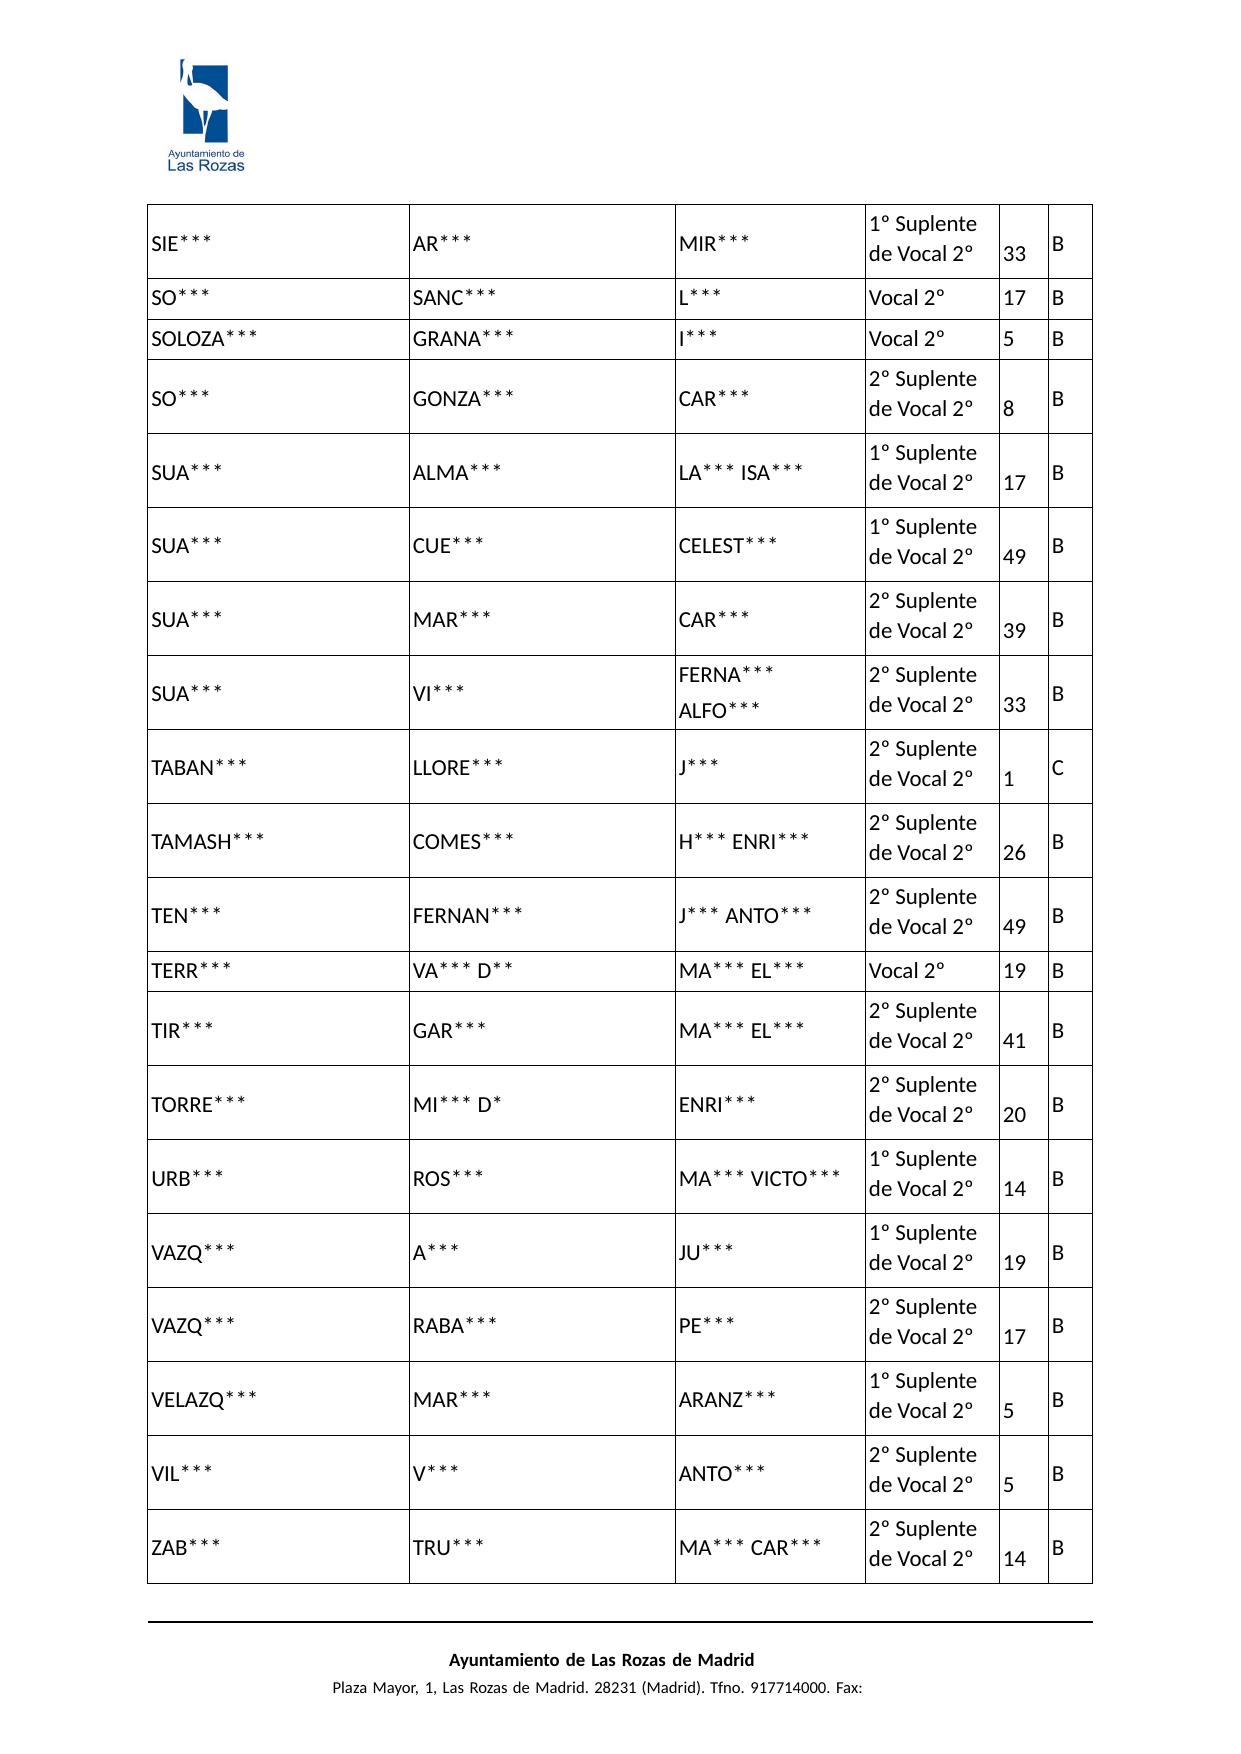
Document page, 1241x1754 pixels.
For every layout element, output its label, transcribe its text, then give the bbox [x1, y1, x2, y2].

table_cell J*** [676, 730, 865, 803]
table_cell VI*** [410, 656, 675, 729]
table_cell JU*** [676, 1214, 865, 1287]
table_cell SUA*** [148, 508, 409, 581]
table_cell 2º Suplente de Vocal 2º [866, 582, 999, 655]
table_cell 17 [1000, 434, 1048, 507]
table_cell FERNAN*** [410, 878, 675, 951]
table_cell 1º Suplente de Vocal 2º [866, 508, 999, 581]
table_cell B [1049, 992, 1092, 1065]
table_cell CAR*** [676, 360, 865, 433]
table_cell B [1049, 1214, 1092, 1287]
table_cell GRANA*** [410, 320, 675, 359]
table_cell ARANZ*** [676, 1362, 865, 1435]
table_cell 2º Suplente de Vocal 2º [866, 878, 999, 951]
table_header B [1049, 205, 1092, 278]
table_cell 49 [1000, 508, 1048, 581]
table_cell TEN*** [148, 878, 409, 951]
table_cell Vocal 2º [866, 320, 999, 359]
table_cell 41 [1000, 992, 1048, 1065]
table_cell B [1049, 1288, 1092, 1361]
table_cell SUA*** [148, 434, 409, 507]
table_cell ROS*** [410, 1140, 675, 1213]
table_cell TERR*** [148, 952, 409, 991]
table_cell ENRI*** [676, 1066, 865, 1139]
table_cell URB*** [148, 1140, 409, 1213]
table_cell 2º Suplente de Vocal 2º [866, 804, 999, 877]
table_cell 2º Suplente de Vocal 2º [866, 1066, 999, 1139]
table_cell 1º Suplente de Vocal 2º [866, 1362, 999, 1435]
table_cell 17 [1000, 1288, 1048, 1361]
table_cell SO*** [148, 360, 409, 433]
table_header 1º Suplente de Vocal 2º [866, 205, 999, 278]
table_cell B [1049, 952, 1092, 991]
table_cell 17 [1000, 279, 1048, 318]
table_cell 2º Suplente de Vocal 2º [866, 1510, 999, 1583]
table_cell L*** [676, 279, 865, 318]
table_cell VIL*** [148, 1436, 409, 1509]
table_cell A*** [410, 1214, 675, 1287]
table_cell ALMA*** [410, 434, 675, 507]
table_cell B [1049, 320, 1092, 359]
table_cell MA*** VICTO*** [676, 1140, 865, 1213]
table_cell MAR*** [410, 582, 675, 655]
table_cell VAZQ*** [148, 1214, 409, 1287]
table_cell SUA*** [148, 582, 409, 655]
table_cell B [1049, 656, 1092, 729]
table_cell 1º Suplente de Vocal 2º [866, 434, 999, 507]
table_cell V*** [410, 1436, 675, 1509]
table_cell TRU*** [410, 1510, 675, 1583]
table_cell MA*** EL*** [676, 992, 865, 1065]
table_cell B [1049, 804, 1092, 877]
table_cell 5 [1000, 320, 1048, 359]
table_cell CAR*** [676, 582, 865, 655]
table_cell 2º Suplente de Vocal 2º [866, 656, 999, 729]
table_cell 5 [1000, 1362, 1048, 1435]
table_cell B [1049, 878, 1092, 951]
table_cell 33 [1000, 656, 1048, 729]
table_cell 2º Suplente de Vocal 2º [866, 1288, 999, 1361]
table_header AR*** [410, 205, 675, 278]
table_cell MA*** EL*** [676, 952, 865, 991]
table_cell TABAN*** [148, 730, 409, 803]
table_cell B [1049, 508, 1092, 581]
table_cell 26 [1000, 804, 1048, 877]
table_cell VA*** D** [410, 952, 675, 991]
table_cell I*** [676, 320, 865, 359]
table_cell TORRE*** [148, 1066, 409, 1139]
table_cell VELAZQ*** [148, 1362, 409, 1435]
table_cell B [1049, 1066, 1092, 1139]
table_cell 2º Suplente de Vocal 2º [866, 1436, 999, 1509]
table_cell SUA*** [148, 656, 409, 729]
table_cell 1º Suplente de Vocal 2º [866, 1214, 999, 1287]
table_cell C [1049, 730, 1092, 803]
table_cell 14 [1000, 1510, 1048, 1583]
table_cell B [1049, 360, 1092, 433]
table_cell H*** ENRI*** [676, 804, 865, 877]
table_cell 20 [1000, 1066, 1048, 1139]
table_header MIR*** [676, 205, 865, 278]
table_cell SANC*** [410, 279, 675, 318]
table_cell MAR*** [410, 1362, 675, 1435]
table_cell PE*** [676, 1288, 865, 1361]
table_header SIE*** [148, 205, 409, 278]
table_cell 8 [1000, 360, 1048, 433]
table_cell GAR*** [410, 992, 675, 1065]
table_cell ZAB*** [148, 1510, 409, 1583]
table_cell CELEST*** [676, 508, 865, 581]
table_cell B [1049, 1436, 1092, 1509]
table_cell B [1049, 434, 1092, 507]
table_cell GONZA*** [410, 360, 675, 433]
table_cell B [1049, 1140, 1092, 1213]
table_cell 2º Suplente de Vocal 2º [866, 730, 999, 803]
table_cell 2º Suplente de Vocal 2º [866, 992, 999, 1065]
table_cell 14 [1000, 1140, 1048, 1213]
table_cell COMES*** [410, 804, 675, 877]
table_cell 19 [1000, 1214, 1048, 1287]
table_cell 5 [1000, 1436, 1048, 1509]
table_cell LA*** ISA*** [676, 434, 865, 507]
table_cell ANTO*** [676, 1436, 865, 1509]
table_cell SOLOZA*** [148, 320, 409, 359]
table_cell Vocal 2º [866, 952, 999, 991]
table_cell B [1049, 582, 1092, 655]
table_cell TAMASH*** [148, 804, 409, 877]
table_header 33 [1000, 205, 1048, 278]
table_cell B [1049, 1362, 1092, 1435]
table_cell TIR*** [148, 992, 409, 1065]
table_cell J*** ANTO*** [676, 878, 865, 951]
table_cell 19 [1000, 952, 1048, 991]
table_cell 49 [1000, 878, 1048, 951]
table_cell 39 [1000, 582, 1048, 655]
table_cell 1º Suplente de Vocal 2º [866, 1140, 999, 1213]
table_cell RABA*** [410, 1288, 675, 1361]
table_cell LLORE*** [410, 730, 675, 803]
table_cell 1 [1000, 730, 1048, 803]
table_cell B [1049, 1510, 1092, 1583]
table_cell Vocal 2º [866, 279, 999, 318]
table_cell B [1049, 279, 1092, 318]
table_cell CUE*** [410, 508, 675, 581]
table_cell FERNA*** ALFO*** [676, 656, 865, 729]
table_cell VAZQ*** [148, 1288, 409, 1361]
table_cell SO*** [148, 279, 409, 318]
table_cell MA*** CAR*** [676, 1510, 865, 1583]
table_cell MI*** D* [410, 1066, 675, 1139]
table_cell 2º Suplente de Vocal 2º [866, 360, 999, 433]
